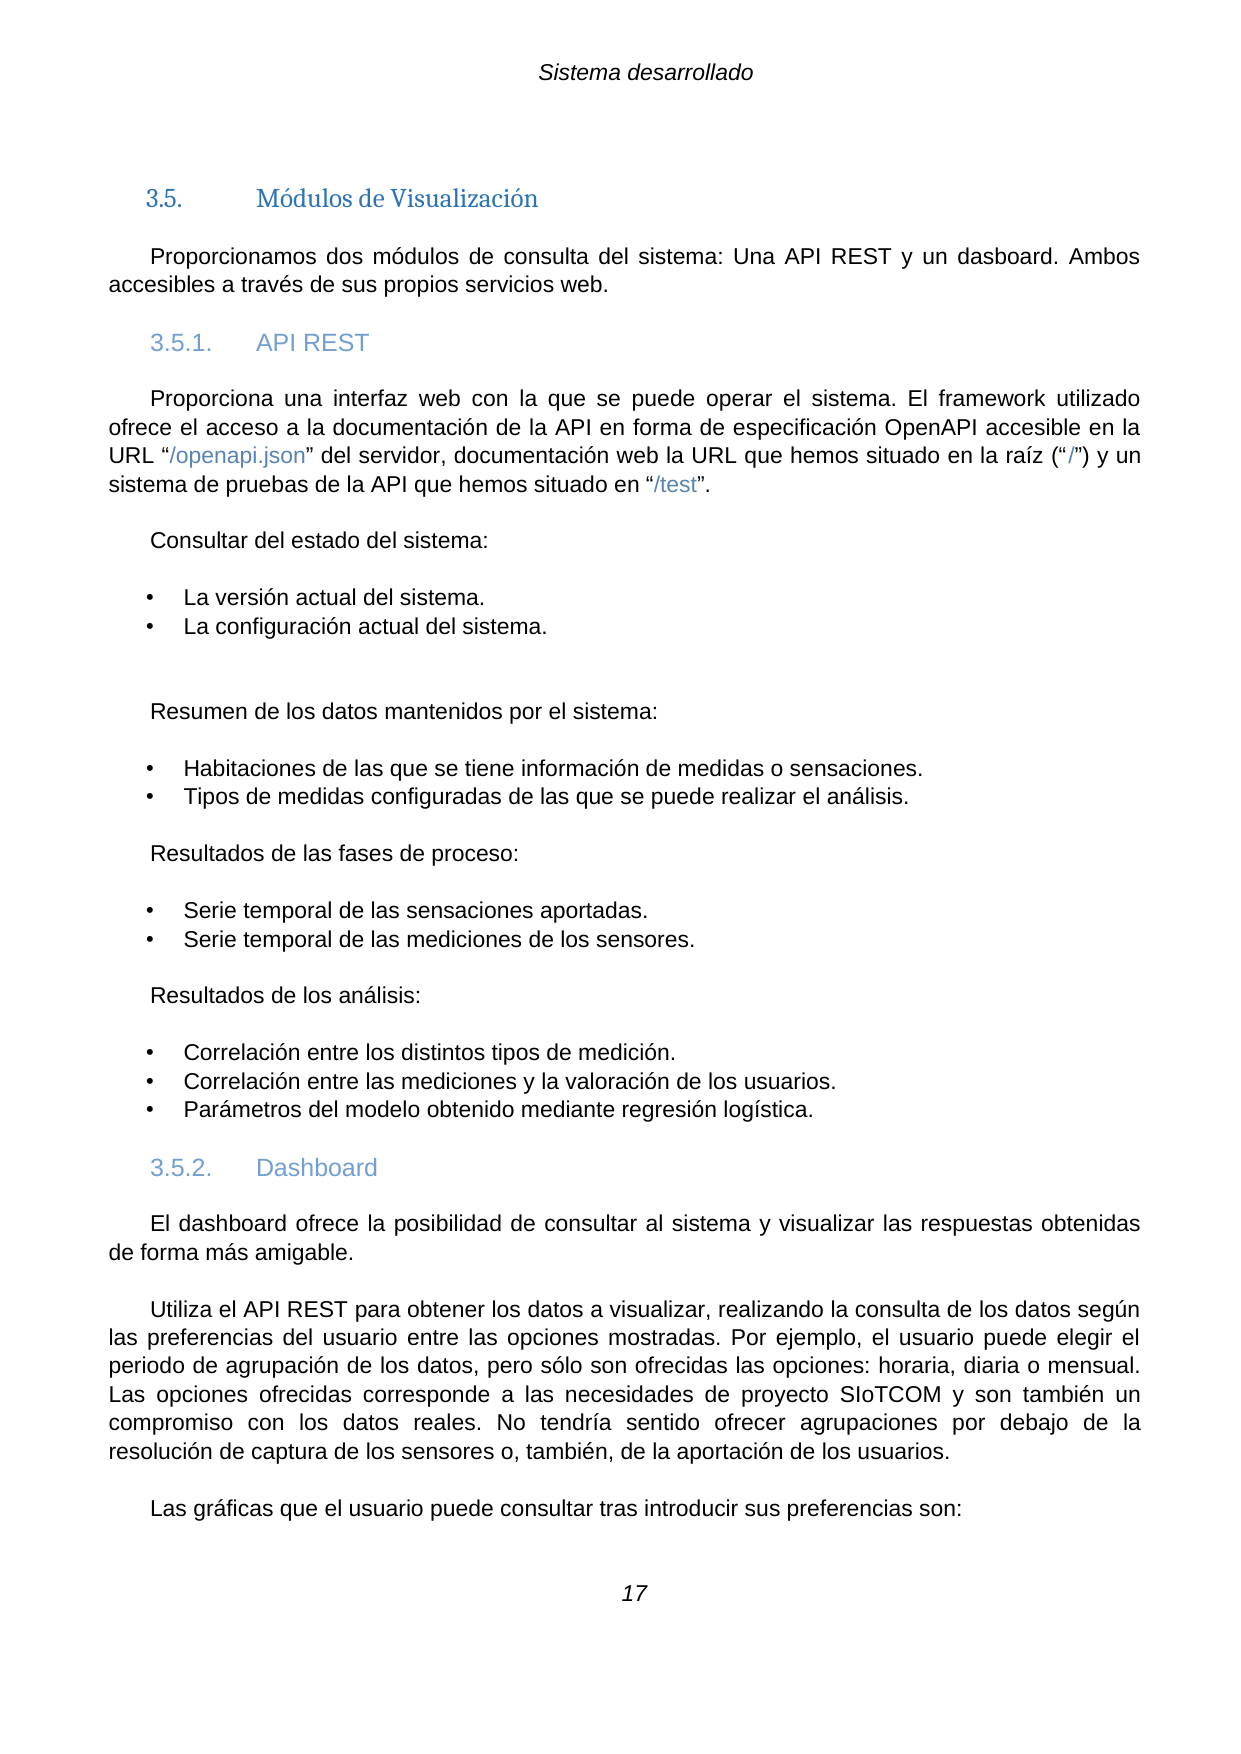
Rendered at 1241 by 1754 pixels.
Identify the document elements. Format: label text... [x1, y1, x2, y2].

text Proporcionamos dos módulos de consulta del sistema: Una API REST y un dasboard. Ambos accesibles a través de sus propios servicios web. [108, 243, 1142, 297]
text El dashboard ofrece la posibilidad de consultar al sistema y visualizar las respuestas obtenidas de forma más amigable. [108, 1210, 1142, 1265]
text Proporciona una interfaz web con la que se puede operar el sistema. El framework utilizado ofrece el acceso a la documentación de la API en forma de especificación OpenAPI accesible en la URL “/openapi.json” del servidor, documentación web la URL que hemos situado en la raíz (“/”) y un sistema de pruebas de la API que hemos situado en “/test”. [108, 385, 1142, 497]
list Correlación entre las mediciones y la valoración de los usuarios. [146, 1068, 1142, 1094]
list Parámetros del modelo obtenido mediante regresión logística. [146, 1096, 1142, 1122]
list La versión actual del sistema. [146, 584, 1142, 611]
subtitle Dashboard [150, 1153, 1142, 1182]
text Utiliza el API REST para obtener los datos a visualizar, realizando la consulta de los datos según las preferencias del usuario entre las opciones mostradas. Por ejemplo, el usuario puede elegir el periodo de agrupación de los datos, pero sólo son ofrecidas las opciones: horaria, diaria o mensual. Las opciones ofrecidas corresponde a las necesidades de proyecto SIoTCOM y son también un compromiso con los datos reales. No tendría sentido ofrecer agrupaciones por debajo de la resolución de captura de los sensores o, también, de la aportación de los usuarios. [108, 1296, 1142, 1464]
list Correlación entre los distintos tipos de medición. [146, 1039, 1142, 1066]
text Consultar del estado del sistema: [108, 527, 1142, 554]
subtitle API REST [150, 328, 1142, 357]
text Resultados de los análisis: [108, 982, 1142, 1009]
text Resumen de los datos mantenidos por el sistema: [108, 698, 1142, 724]
list Tipos de medidas configuradas de las que se puede realizar el análisis. [146, 783, 1142, 810]
text Las gráficas que el usuario puede consultar tras introducir sus preferencias son: [108, 1494, 1142, 1521]
list Serie temporal de las sensaciones aportadas. [146, 897, 1142, 923]
subtitle Módulos de Visualización [146, 183, 1142, 214]
list La configuración actual del sistema. [146, 613, 1142, 639]
list Serie temporal de las mediciones de los sensores. [146, 926, 1142, 952]
text Resultados de las fases de proceso: [108, 840, 1142, 867]
list Habitaciones de las que se tiene información de medidas o sensaciones. [146, 755, 1142, 781]
